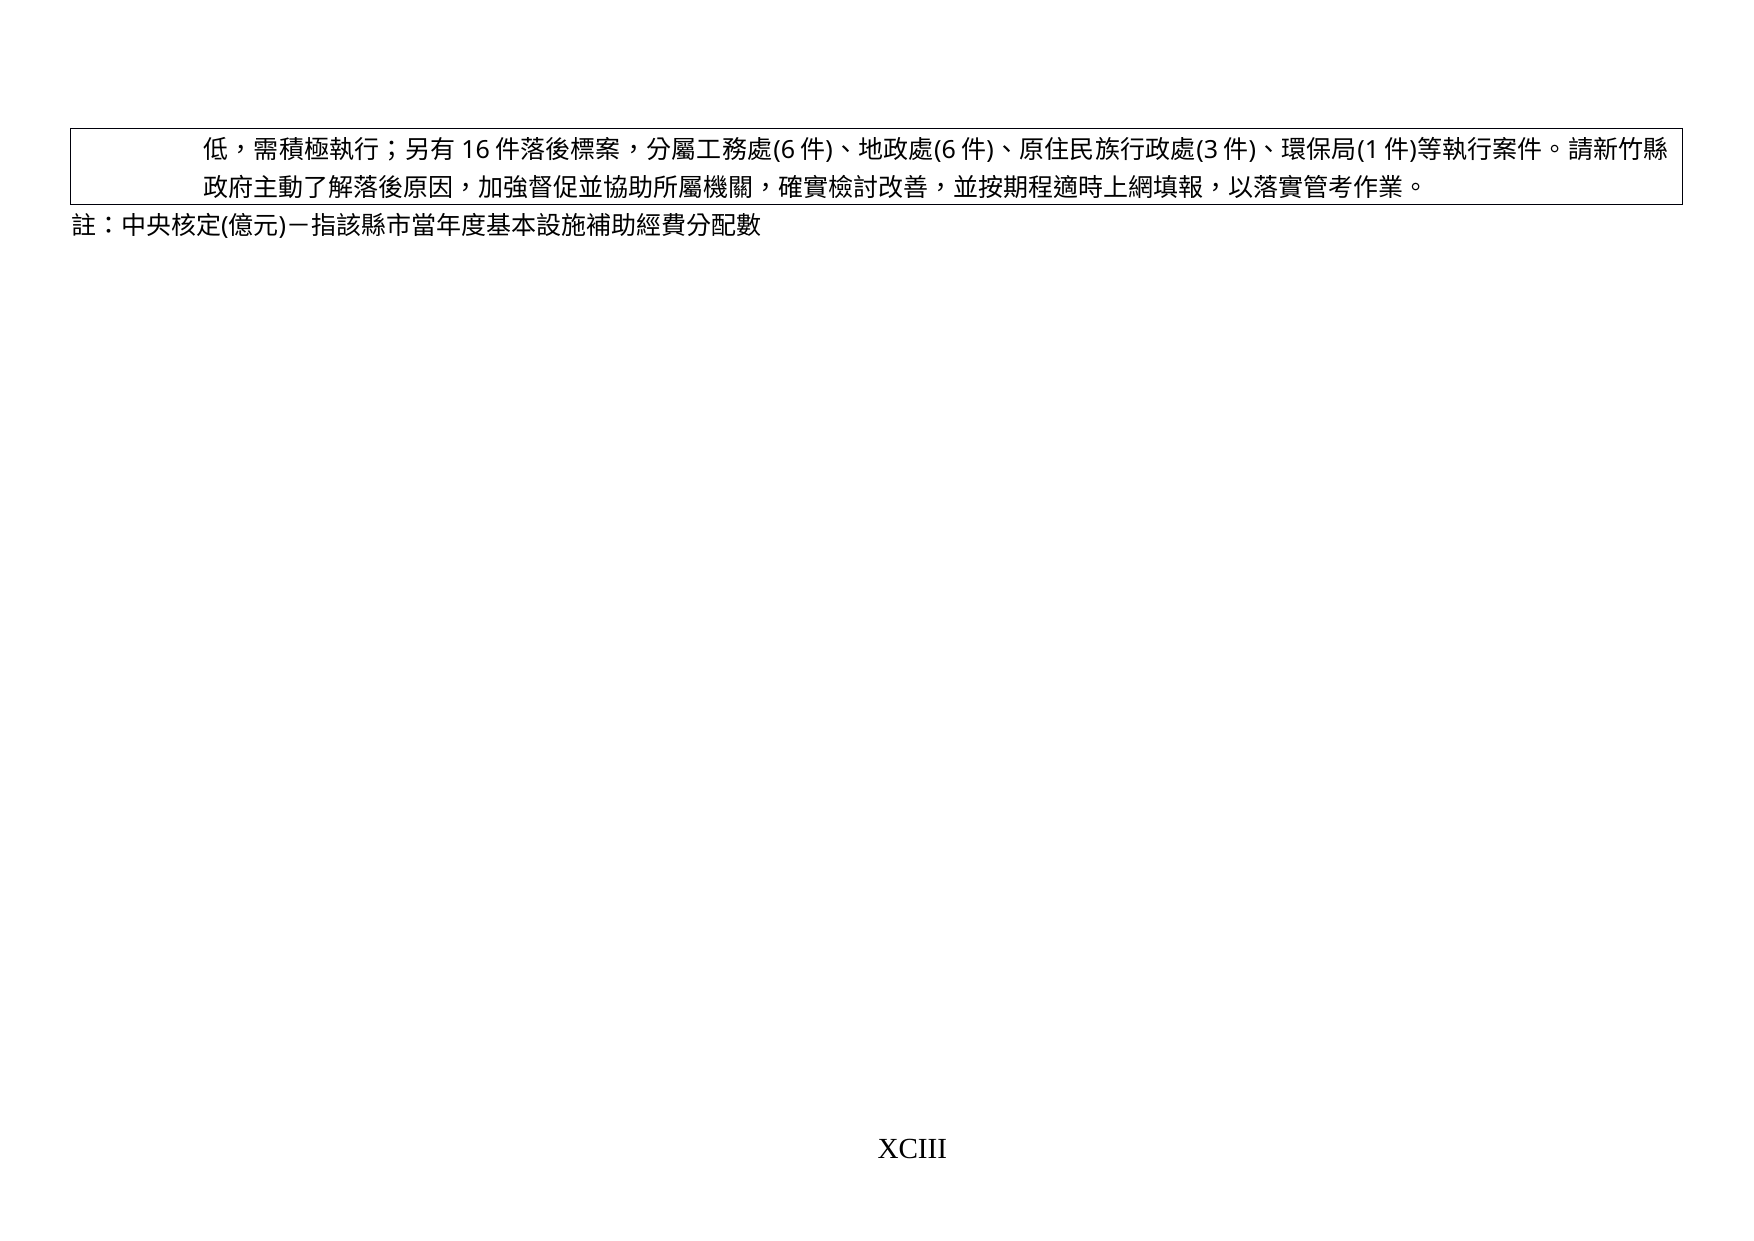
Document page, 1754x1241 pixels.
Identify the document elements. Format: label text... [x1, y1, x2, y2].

text 註：中央核定(億元)－指該縣市當年度基本設施補助經費分配數 [71, 205, 1683, 242]
table_cell 低，需積極執行；另有16件落後標案，分屬工務處(6件)、地政處(6件)、原住民族行政處(3件)、環保局(1件)等執行案件。請新竹縣政府主動了解落後原因，加強督促並協助所屬機關，確實檢討改善，並按期程適時上網填報，以落實管考作業。 [71, 129, 1682, 204]
